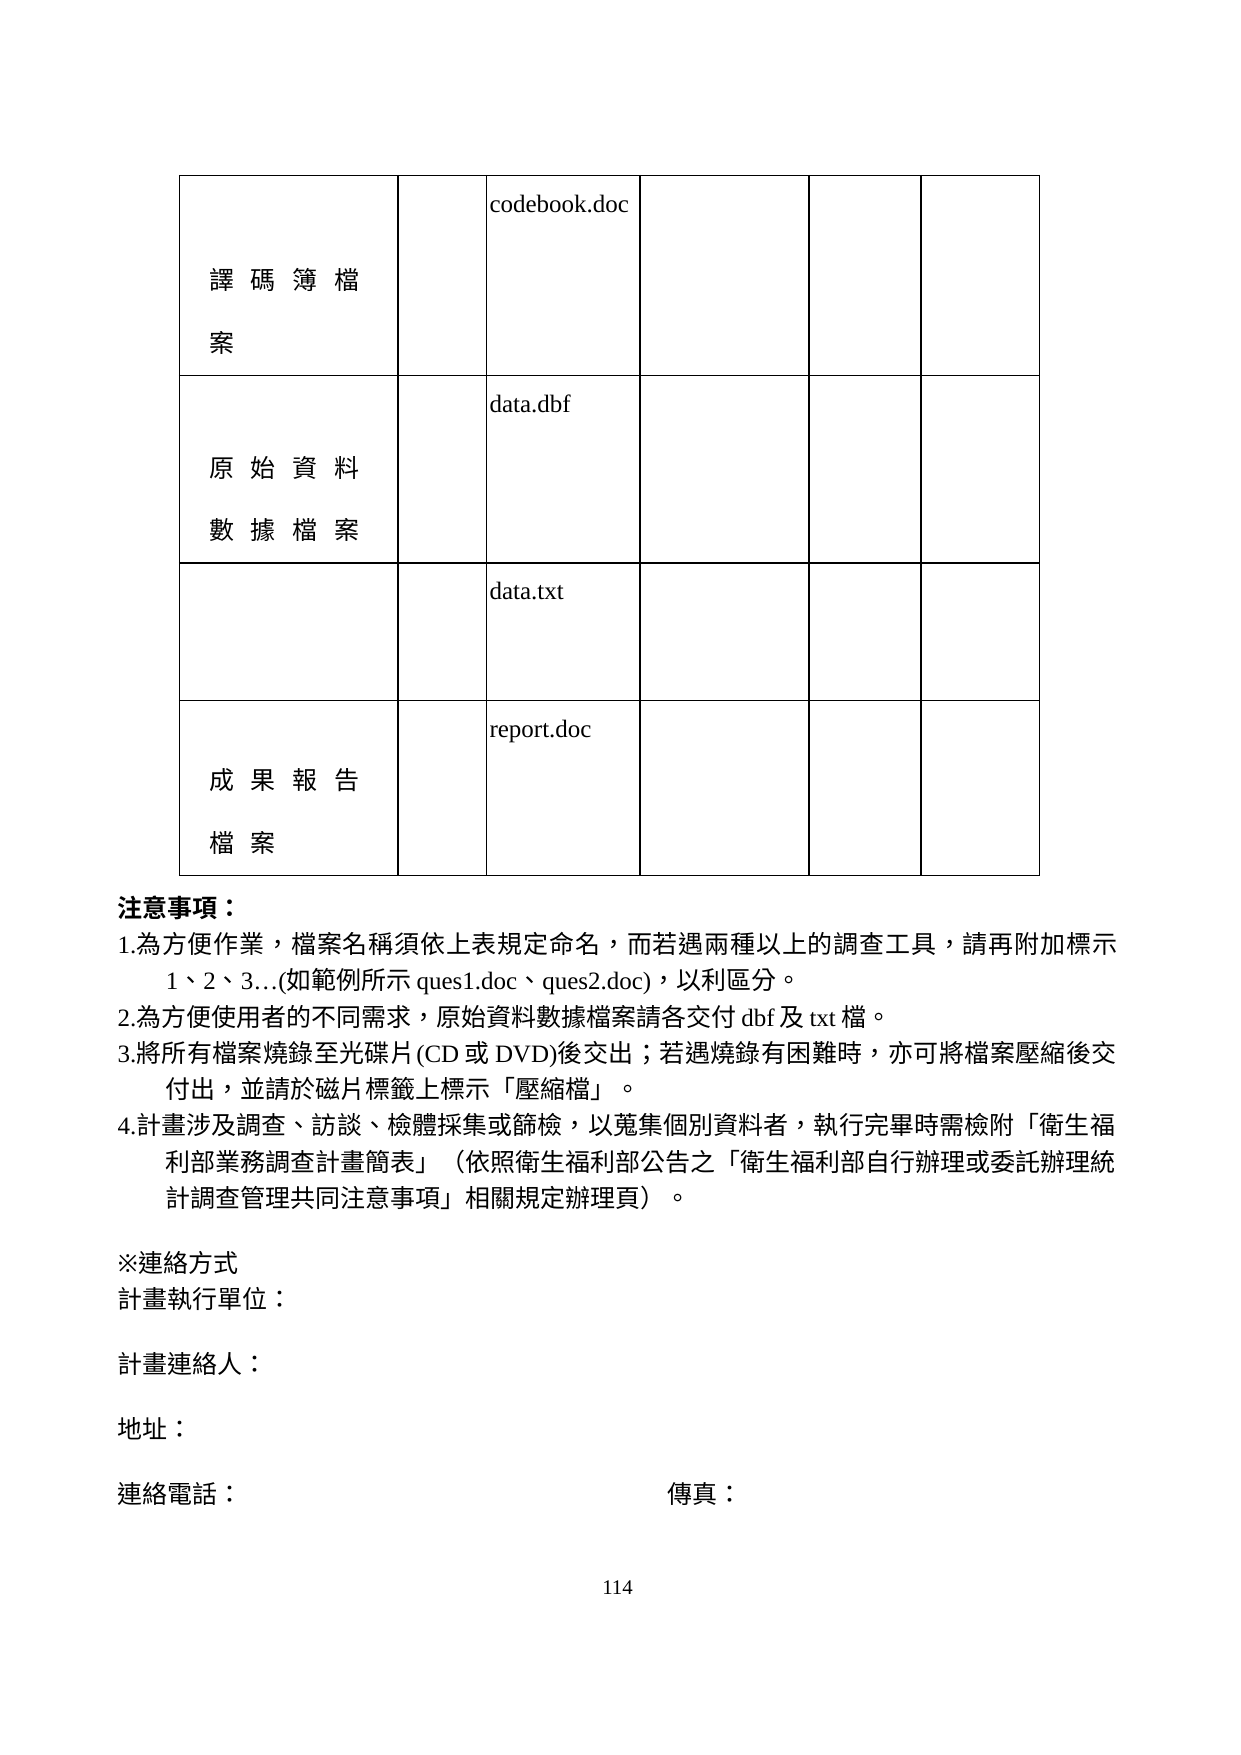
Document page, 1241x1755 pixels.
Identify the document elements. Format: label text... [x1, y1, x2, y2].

table_cell 譯碼簿檔案 [180, 176, 397, 375]
list 計畫涉及調查、訪談、檢體採集或篩檢，以蒐集個別資料者，執行完畢時需檢附「衛生福利部業務調查計畫簡表」（依照衛生福利部公告之「衛生福利部自行辦理或委託辦理統計調查管理共同注意事項」相關規定辦理頁）。 [117, 1106, 1117, 1214]
list 將所有檔案燒錄至光碟片(CD或DVD)後交出；若遇燒錄有困難時，亦可將檔案壓縮後交付出，並請於磁片標籤上標示「壓縮檔」。 [117, 1033, 1117, 1106]
text ※連絡方式 [117, 1243, 1117, 1279]
table_cell data.dbf [487, 376, 639, 562]
table_cell report.doc [487, 701, 639, 875]
table_cell [922, 564, 1039, 700]
text 連絡電話： 傳真： [117, 1474, 1117, 1511]
table_cell [641, 176, 808, 375]
list 為方便作業，檔案名稱須依上表規定命名，而若遇兩種以上的調查工具，請再附加標示1、2、3…(如範例所示ques1.doc、ques2.doc)，以利區分。 [117, 924, 1117, 997]
table_cell [399, 176, 486, 375]
table_cell data.txt [487, 564, 639, 700]
text 注意事項： [117, 888, 1117, 924]
table_cell [180, 564, 397, 700]
text 地址： [117, 1409, 1117, 1446]
table_cell [810, 376, 920, 562]
table_cell [922, 176, 1039, 375]
table_cell 成果報告檔案 [180, 701, 397, 875]
table_cell [399, 701, 486, 875]
text 計畫執行單位： [117, 1279, 1117, 1316]
table_cell [922, 701, 1039, 875]
table_cell [810, 176, 920, 375]
table_cell [641, 564, 808, 700]
list 為方便使用者的不同需求，原始資料數據檔案請各交付dbf及txt檔。 [117, 997, 1117, 1033]
table_cell [399, 376, 486, 562]
table_cell [641, 376, 808, 562]
table_cell [922, 376, 1039, 562]
table_cell 原始資料數據檔案 [180, 376, 397, 562]
table_cell [810, 701, 920, 875]
text 計畫連絡人： [117, 1344, 1117, 1381]
table_cell codebook.doc [487, 176, 639, 375]
table_cell [641, 701, 808, 875]
table_cell [399, 564, 486, 700]
table_cell [810, 564, 920, 700]
